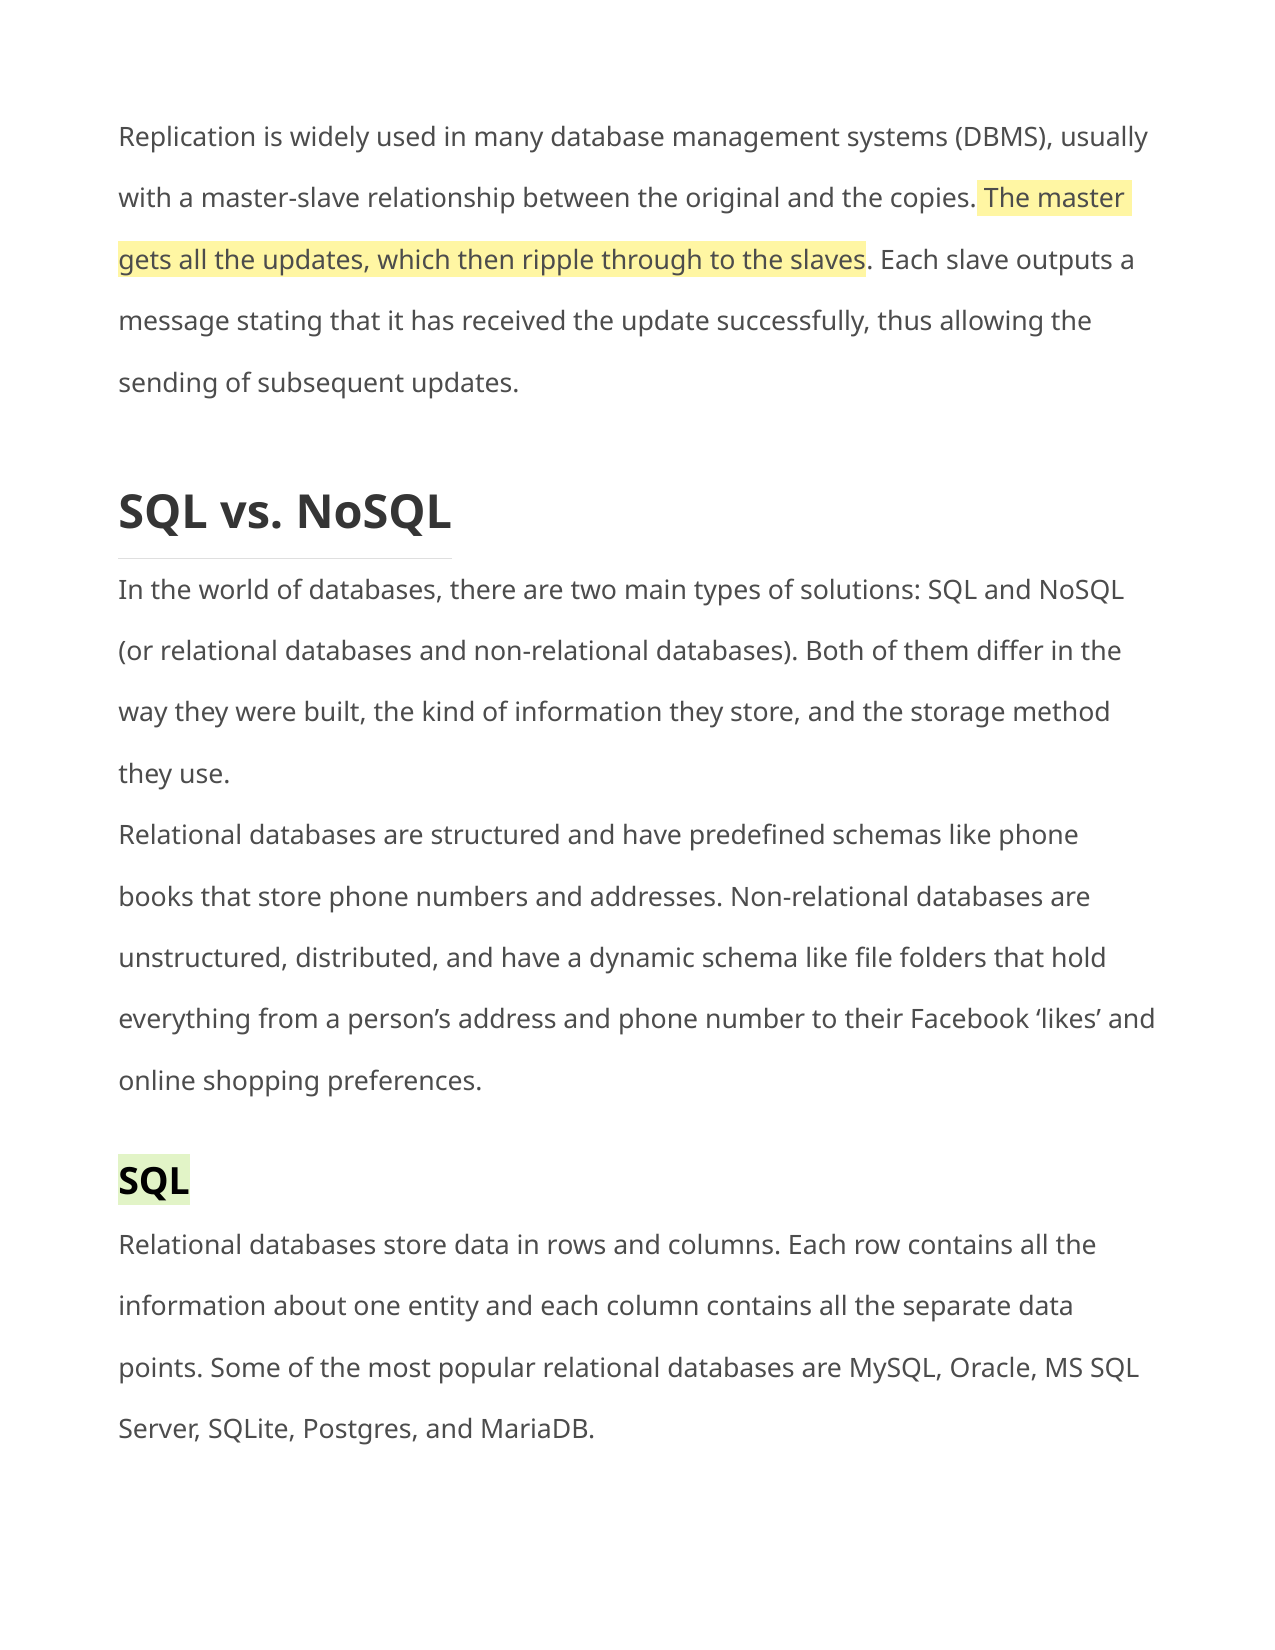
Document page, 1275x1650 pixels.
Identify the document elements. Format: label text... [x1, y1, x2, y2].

text Replication is widely used in many database management systems (DBMS), usually with a master-slave relationship between the original and the copies. The master gets all the updates, which then ripple through to the slaves. Each slave outputs a message stating that it has received the update successfully, thus allowing the sending of subsequent updates. [118, 118, 1157, 400]
subtitle SQL vs. NoSQL [118, 479, 1157, 558]
text In the world of databases, there are two main types of solutions: SQL and NoSQL (or relational databases and non-relational databases). Both of them differ in the way they were built, the kind of information they store, and the storage method they use. [118, 571, 1157, 791]
text Relational databases are structured and have predefined schemas like phone books that store phone numbers and addresses. Non-relational databases are unstructured, distributed, and have a dynamic schema like file folders that hold everything from a person’s address and phone number to their Facebook ‘likes’ and online shopping preferences. [118, 816, 1157, 1098]
text Relational databases store data in rows and columns. Each row contains all the information about one entity and each column contains all the separate data points. Some of the most popular relational databases are MySQL, Oracle, MS SQL Server, SQLite, Postgres, and MariaDB. [118, 1226, 1157, 1446]
subtitle SQL [118, 1154, 1157, 1205]
